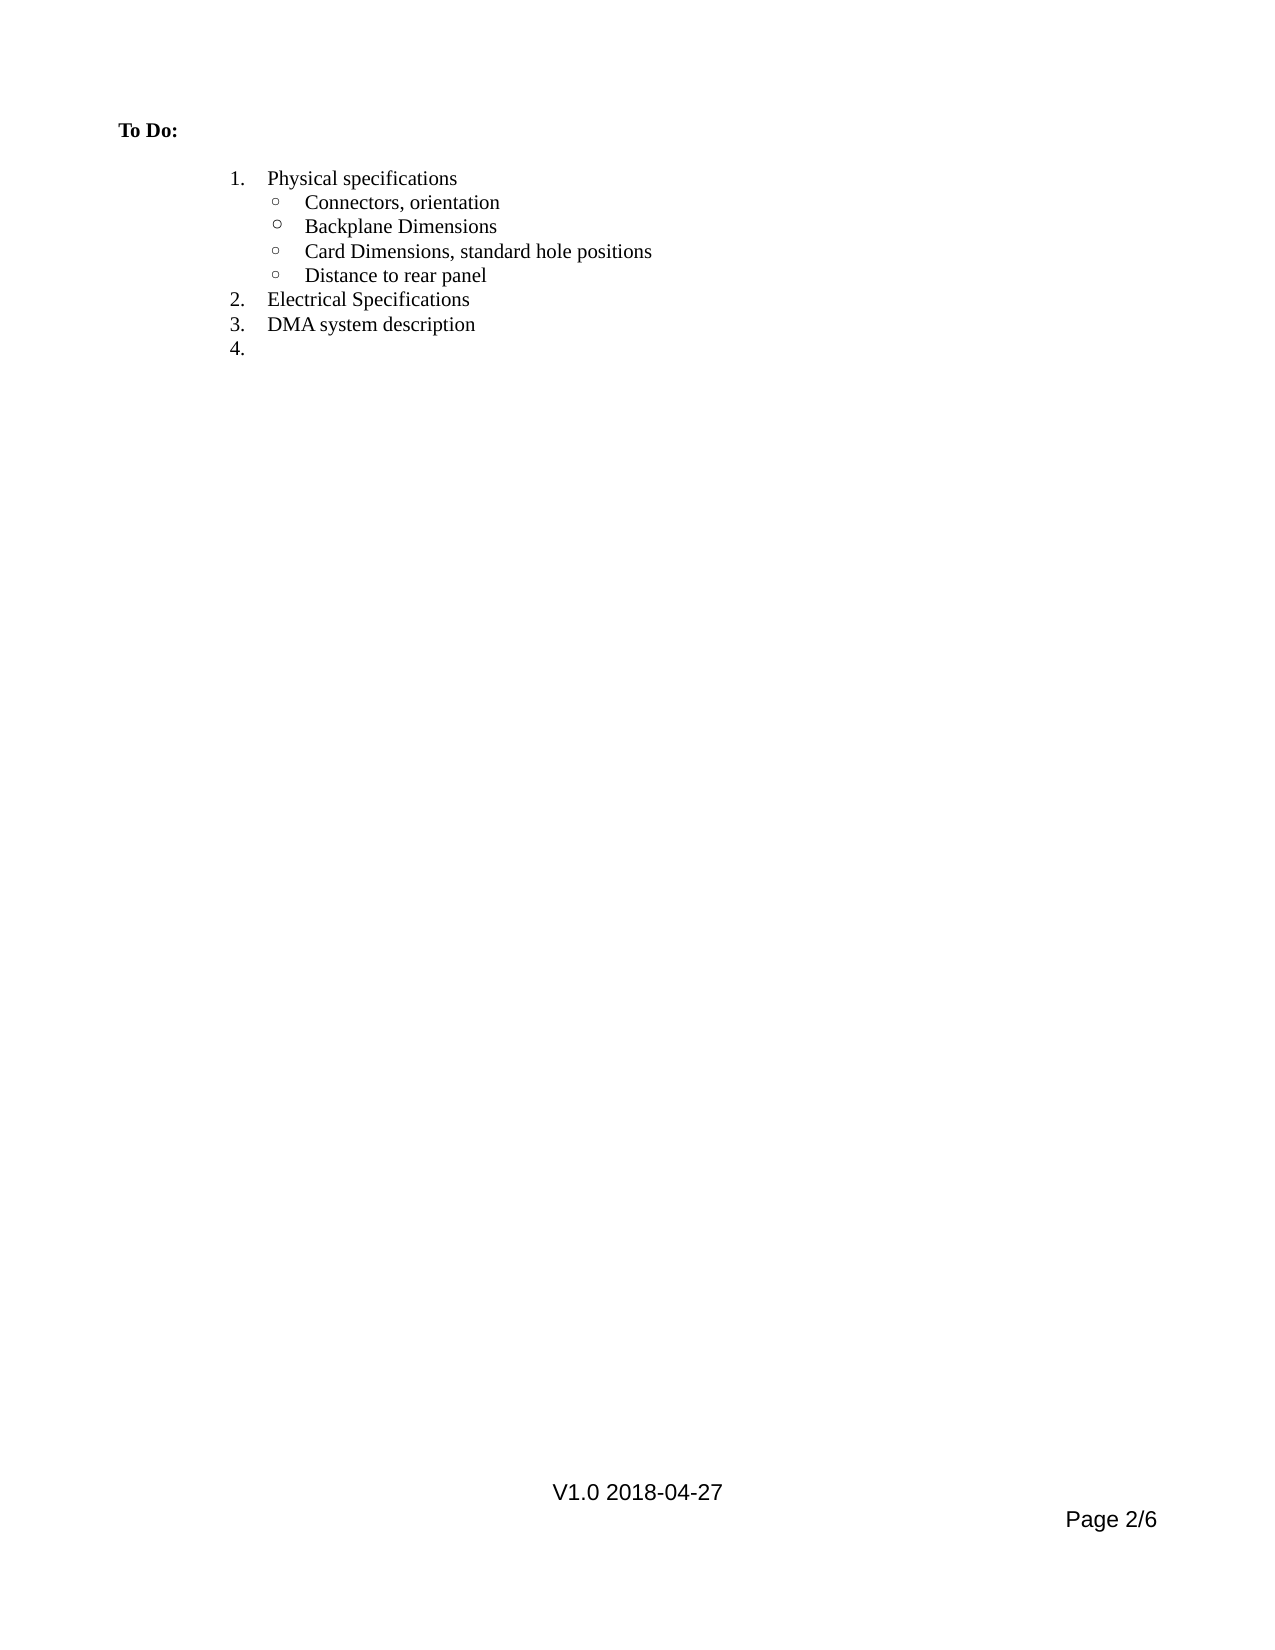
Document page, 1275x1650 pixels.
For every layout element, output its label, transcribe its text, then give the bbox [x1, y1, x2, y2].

list DMA system description [229, 311, 1157, 336]
list Card Dimensions, standard hole positions [267, 239, 1157, 263]
list Backplane Dimensions [267, 214, 1157, 239]
list Physical specifications [229, 166, 1157, 190]
text To Do: [118, 118, 1157, 142]
list Electrical Specifications [229, 287, 1157, 311]
list Connectors, orientation [267, 190, 1157, 214]
list Distance to rear panel [267, 263, 1157, 287]
